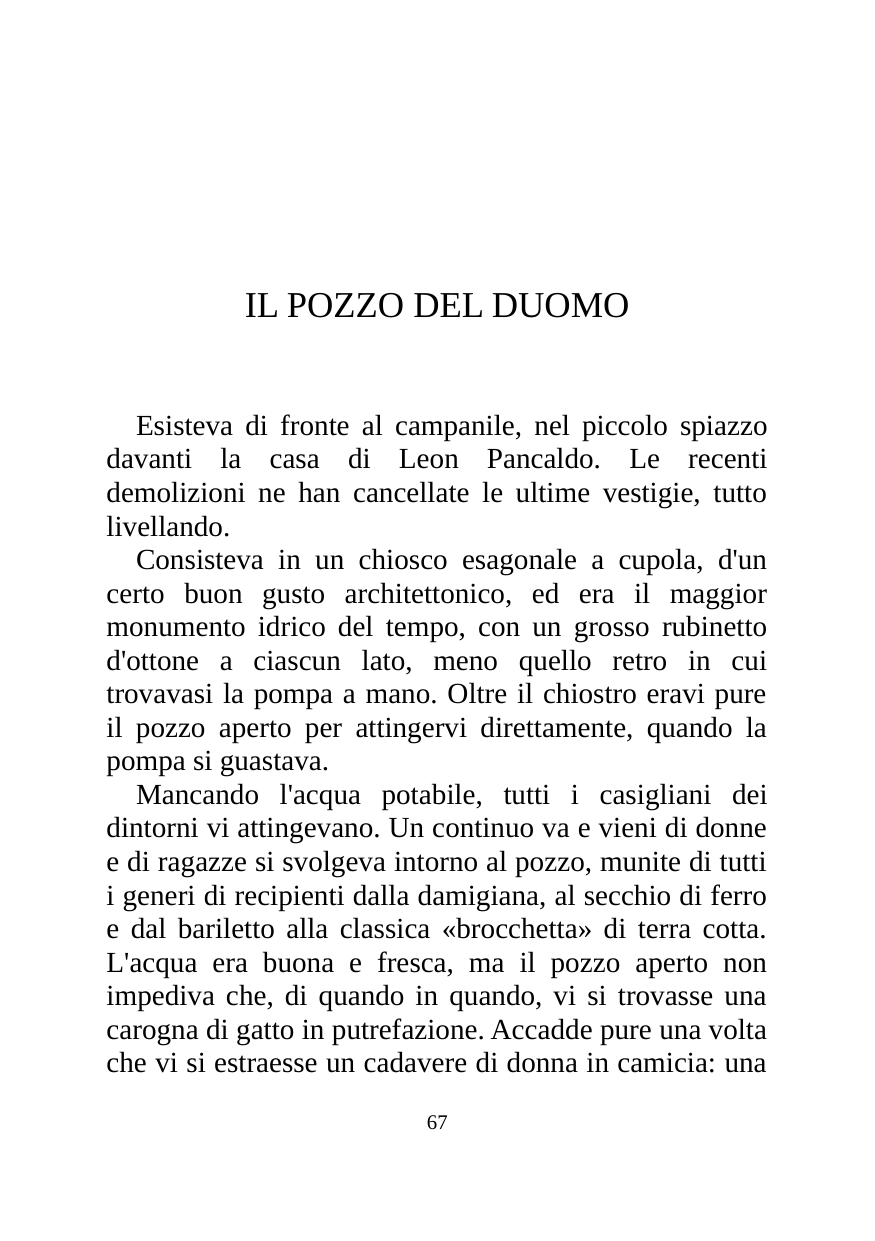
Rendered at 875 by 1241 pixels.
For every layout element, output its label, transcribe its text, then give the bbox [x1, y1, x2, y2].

text Mancando l'acqua potabile, tutti i casigliani dei dintorni vi attingevano. Un continuo va e vieni di donne e di ragazze si svolgeva intorno al pozzo, munite di tutti i generi di recipienti dalla damigiana, al secchio di ferro e dal bariletto alla classica «brocchetta» di terra cotta. L'acqua era buona e fresca, ma il pozzo aperto non impediva che, di quando in quando, vi si trovasse una carogna di gatto in putrefazione. Accadde pure una volta che vi si estraesse un cadavere di donna in camicia: una [106, 777, 768, 1079]
text Consisteva in un chiosco esagonale a cupola, d'un certo buon gusto architettonico, ed era il maggior monumento idrico del tempo, con un grosso rubinetto d'ottone a ciascun lato, meno quello retro in cui trovavasi la pompa a mano. Oltre il chiostro eravi pure il pozzo aperto per attingervi direttamente, quando la pompa si guastava. [106, 542, 768, 777]
text Esisteva di fronte al campanile, nel piccolo spiazzo davanti la casa di Leon Pancaldo. Le recenti demolizioni ne han cancellate le ultime vestigie, tutto livellando. [106, 408, 768, 542]
subtitle IL POZZO DEL DUOMO [106, 283, 768, 325]
